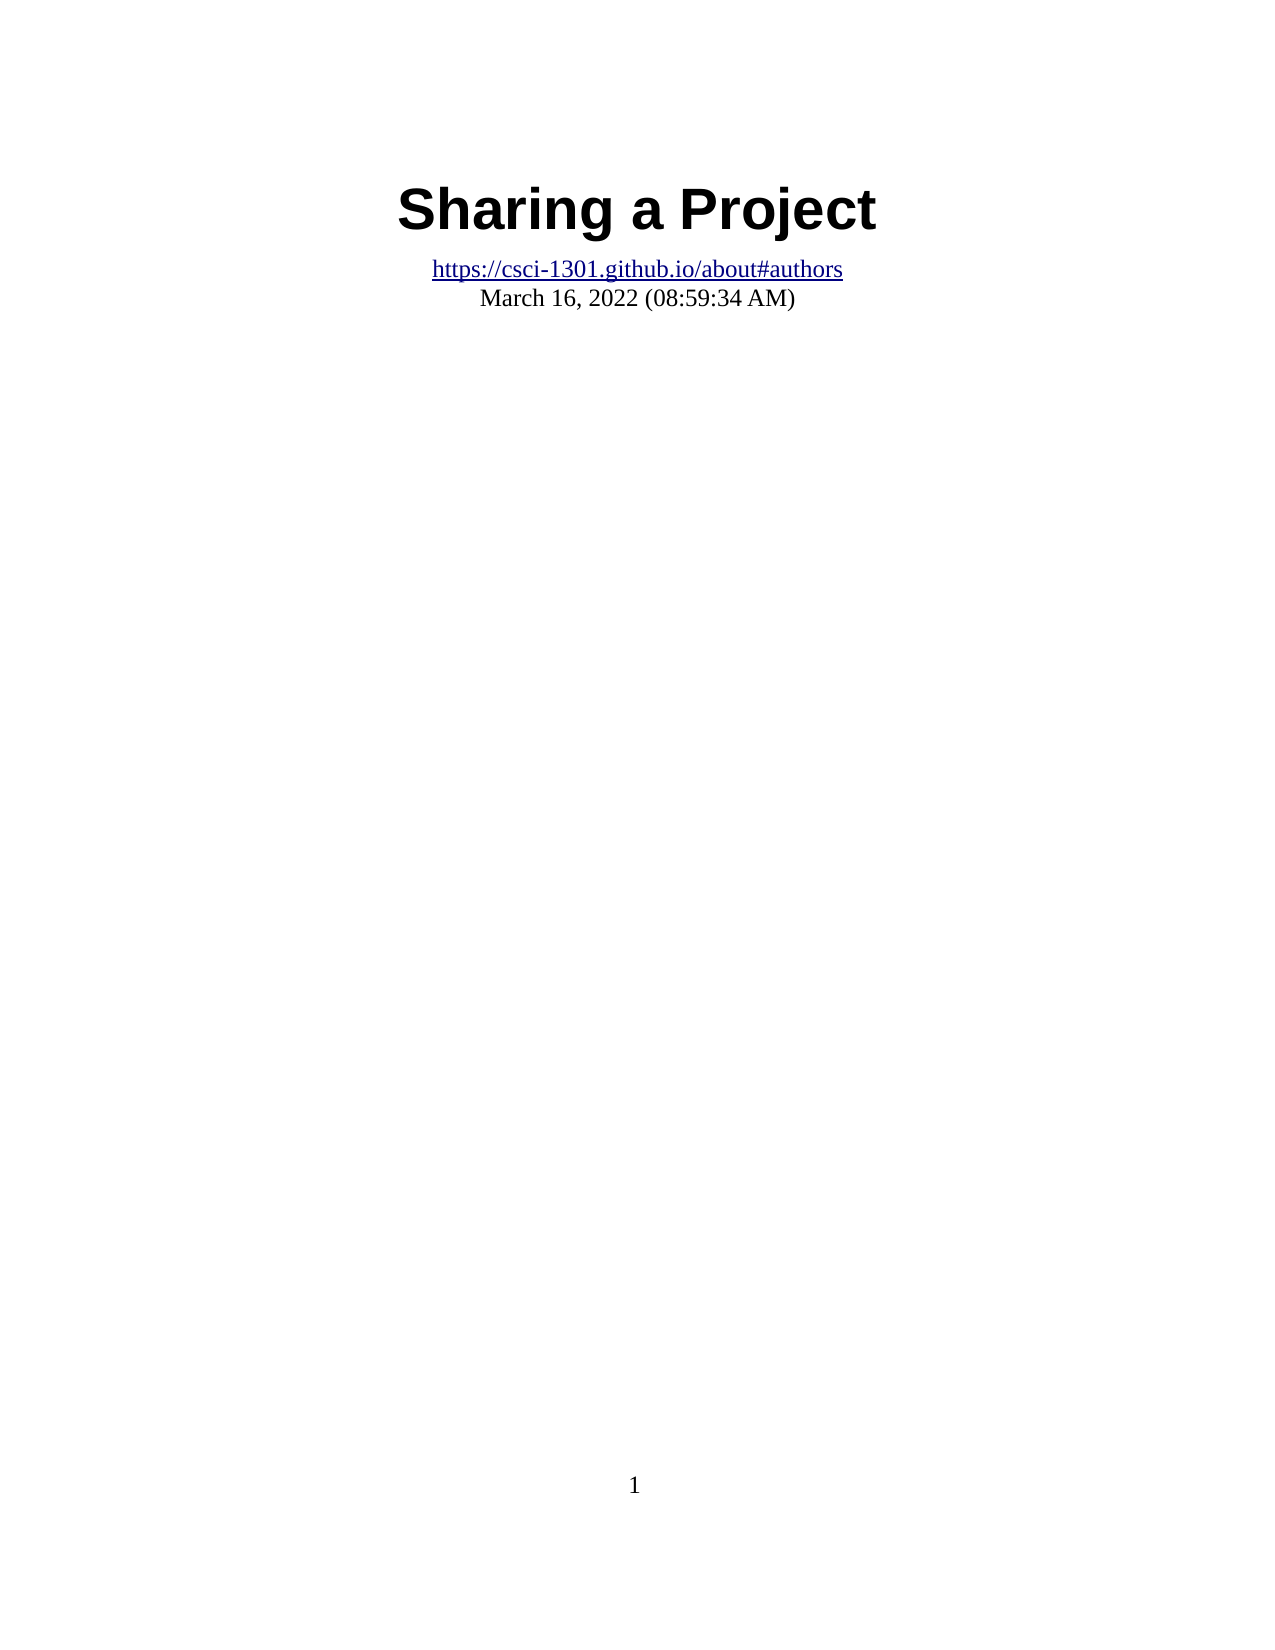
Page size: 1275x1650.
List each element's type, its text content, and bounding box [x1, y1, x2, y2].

text https://csci-1301.github.io/about#authors [150, 254, 1125, 283]
title Sharing a Project [150, 175, 1125, 242]
text March 16, 2022 (08:59:34 AM) [150, 283, 1125, 312]
